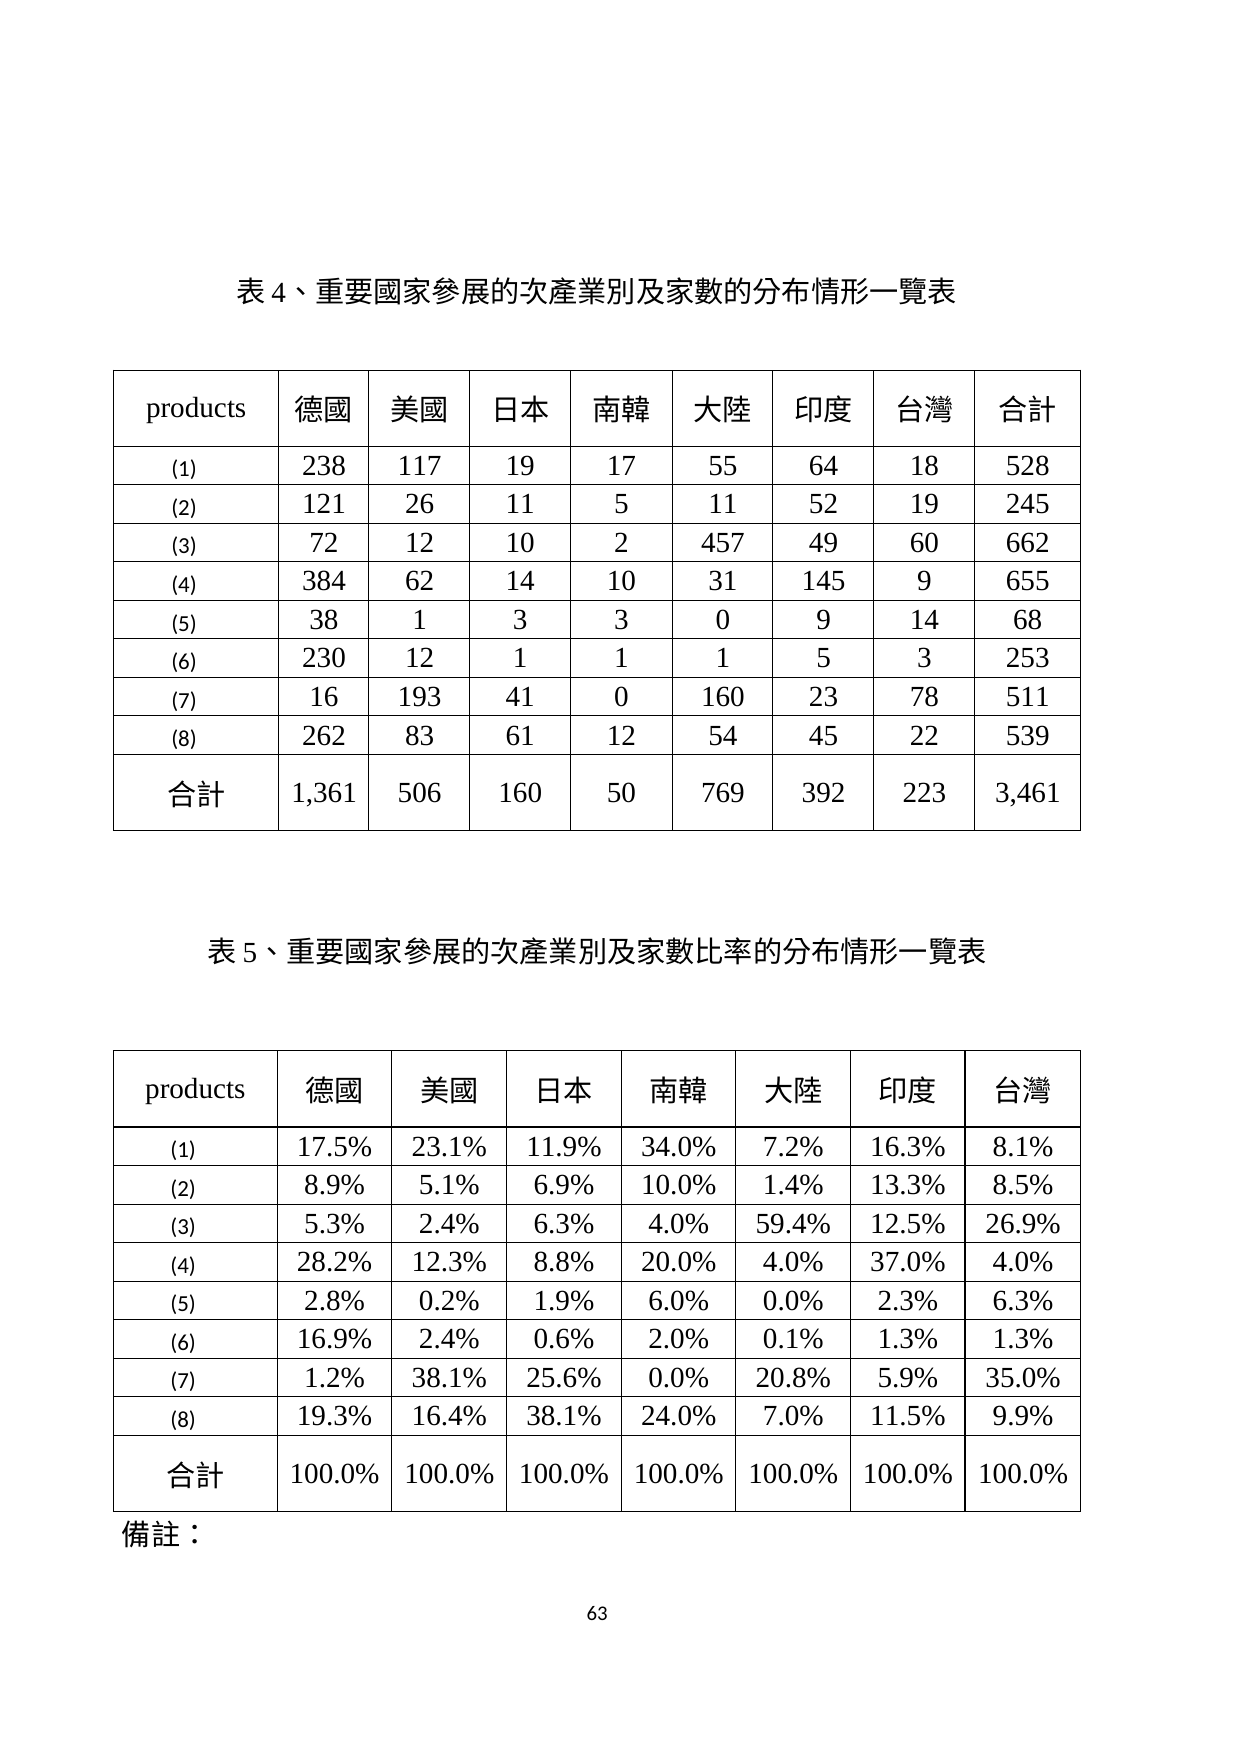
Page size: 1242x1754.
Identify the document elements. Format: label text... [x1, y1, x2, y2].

table_cell 528 [975, 447, 1080, 484]
table_cell 24.0% [622, 1397, 735, 1435]
table_cell 1 [571, 639, 672, 677]
table_cell 22 [874, 716, 974, 754]
table_cell 1.2% [278, 1359, 391, 1396]
table_cell 17.5% [278, 1128, 391, 1165]
table_cell 18 [874, 447, 974, 484]
table_cell 17 [571, 447, 672, 484]
table_header 南韓 [571, 371, 672, 446]
table_cell 52 [773, 485, 873, 523]
table_cell 38 [279, 601, 368, 638]
table_cell 10 [470, 524, 570, 561]
table_cell 12 [369, 524, 469, 561]
table_cell 8.9% [278, 1166, 391, 1203]
table_cell 68 [975, 601, 1080, 638]
table_cell 253 [975, 639, 1080, 677]
table_cell 1 [369, 601, 469, 638]
table_cell 12.5% [851, 1205, 964, 1242]
table_cell 26.9% [966, 1205, 1080, 1242]
table_cell 2.8% [278, 1282, 391, 1319]
table_cell [114, 639, 278, 677]
table_cell 3 [874, 639, 974, 677]
table_cell 16.3% [851, 1128, 964, 1165]
table_cell 54 [673, 716, 772, 754]
table_cell 20.0% [622, 1243, 735, 1281]
table_cell 0 [673, 601, 772, 638]
table_cell 100.0% [966, 1436, 1080, 1511]
table_cell 4.0% [736, 1243, 850, 1281]
table_cell 16.4% [392, 1397, 506, 1435]
table_cell 合計 [114, 1436, 277, 1511]
table_header products [114, 1051, 277, 1126]
table_cell 3,461 [975, 755, 1080, 830]
table_cell 160 [673, 678, 772, 715]
table_cell [114, 524, 278, 561]
table_cell 245 [975, 485, 1080, 523]
table_cell 223 [874, 755, 974, 830]
table_cell 0.0% [622, 1359, 735, 1396]
table_cell 34.0% [622, 1128, 735, 1165]
table_cell 1 [470, 639, 570, 677]
table_cell 38.1% [392, 1359, 506, 1396]
table_cell 13.3% [851, 1166, 964, 1203]
table_header 德國 [279, 371, 368, 446]
text 表5、重要國家參展的次產業別及家數比率的分布情形一覽表 [117, 912, 1077, 987]
table_cell 0.1% [736, 1320, 850, 1358]
table_cell 19 [874, 485, 974, 523]
table_cell 11 [673, 485, 772, 523]
table_cell 35.0% [966, 1359, 1080, 1396]
table_header 美國 [369, 371, 469, 446]
table_cell 19 [470, 447, 570, 484]
table_cell 6.3% [507, 1205, 621, 1242]
table_cell 11.9% [507, 1128, 621, 1165]
table_cell [114, 485, 278, 523]
table_cell 1,361 [279, 755, 368, 830]
table_cell 539 [975, 716, 1080, 754]
table_cell 25.6% [507, 1359, 621, 1396]
table_cell 5.1% [392, 1166, 506, 1203]
table_header 大陸 [736, 1051, 850, 1126]
table_cell 78 [874, 678, 974, 715]
table_cell 26 [369, 485, 469, 523]
table_cell 61 [470, 716, 570, 754]
table_header 大陸 [673, 371, 772, 446]
table_cell [114, 1359, 277, 1396]
table_cell 64 [773, 447, 873, 484]
table_cell 6.3% [966, 1282, 1080, 1319]
table_cell 12 [369, 639, 469, 677]
table_cell 392 [773, 755, 873, 830]
table_cell [114, 678, 278, 715]
table_cell 655 [975, 562, 1080, 600]
table_cell 2.0% [622, 1320, 735, 1358]
table_cell 384 [279, 562, 368, 600]
table_cell 60 [874, 524, 974, 561]
table_cell [114, 1128, 277, 1165]
table_cell 12.3% [392, 1243, 506, 1281]
table_cell 230 [279, 639, 368, 677]
table_cell 160 [470, 755, 570, 830]
table_cell 38.1% [507, 1397, 621, 1435]
table_cell 8.8% [507, 1243, 621, 1281]
table_cell 0.0% [736, 1282, 850, 1319]
table_cell 10 [571, 562, 672, 600]
table_cell 14 [874, 601, 974, 638]
table_cell 5 [571, 485, 672, 523]
table_cell 7.2% [736, 1128, 850, 1165]
table_cell 11 [470, 485, 570, 523]
text 備註： [122, 1512, 1079, 1554]
table_cell 7.0% [736, 1397, 850, 1435]
table_cell 457 [673, 524, 772, 561]
table_cell 2 [571, 524, 672, 561]
table_cell 16.9% [278, 1320, 391, 1358]
table_cell 23 [773, 678, 873, 715]
table_cell 100.0% [392, 1436, 506, 1511]
table_cell 45 [773, 716, 873, 754]
table_cell 2.3% [851, 1282, 964, 1319]
table_header 美國 [392, 1051, 506, 1126]
table_cell [114, 1320, 277, 1358]
table_cell 6.9% [507, 1166, 621, 1203]
table_cell 20.8% [736, 1359, 850, 1396]
table_cell 19.3% [278, 1397, 391, 1435]
table_cell 83 [369, 716, 469, 754]
table_cell [114, 562, 278, 600]
table_header 南韓 [622, 1051, 735, 1126]
table_cell 14 [470, 562, 570, 600]
table_header 台灣 [966, 1051, 1080, 1126]
table_cell 3 [571, 601, 672, 638]
table_header 合計 [975, 371, 1080, 446]
table_cell 2.4% [392, 1205, 506, 1242]
table_cell 55 [673, 447, 772, 484]
table_cell 16 [279, 678, 368, 715]
table_cell 145 [773, 562, 873, 600]
table_cell [114, 1282, 277, 1319]
table_cell 511 [975, 678, 1080, 715]
table_header 台灣 [874, 371, 974, 446]
table_cell 0.6% [507, 1320, 621, 1358]
table_cell 9 [773, 601, 873, 638]
table_cell 9.9% [966, 1397, 1080, 1435]
table_cell 1.3% [851, 1320, 964, 1358]
table_cell 100.0% [622, 1436, 735, 1511]
table_cell 59.4% [736, 1205, 850, 1242]
table_cell 50 [571, 755, 672, 830]
text 表4、重要國家參展的次產業別及家數的分布情形一覽表 [236, 252, 1079, 327]
table_cell 5 [773, 639, 873, 677]
table_cell 28.2% [278, 1243, 391, 1281]
table_cell [114, 601, 278, 638]
table_cell 100.0% [736, 1436, 850, 1511]
table_cell 0.2% [392, 1282, 506, 1319]
table_cell 262 [279, 716, 368, 754]
table_cell 121 [279, 485, 368, 523]
table_cell 769 [673, 755, 772, 830]
table_cell 31 [673, 562, 772, 600]
table_cell 193 [369, 678, 469, 715]
table_cell 72 [279, 524, 368, 561]
table_header 日本 [507, 1051, 621, 1126]
table_cell [114, 1397, 277, 1435]
table_cell 6.0% [622, 1282, 735, 1319]
table_cell 117 [369, 447, 469, 484]
table_cell 11.5% [851, 1397, 964, 1435]
table_cell 100.0% [507, 1436, 621, 1511]
table_cell 100.0% [851, 1436, 964, 1511]
table_cell [114, 716, 278, 754]
table_cell 1.3% [966, 1320, 1080, 1358]
table_cell 62 [369, 562, 469, 600]
table_header products [114, 371, 278, 446]
table_header 印度 [773, 371, 873, 446]
table_cell 5.3% [278, 1205, 391, 1242]
table_cell 8.1% [966, 1128, 1080, 1165]
table_cell 1.9% [507, 1282, 621, 1319]
table_cell [114, 1243, 277, 1281]
table_header 日本 [470, 371, 570, 446]
table_cell 0 [571, 678, 672, 715]
table_cell 41 [470, 678, 570, 715]
table_cell 12 [571, 716, 672, 754]
table_cell 49 [773, 524, 873, 561]
table_cell 23.1% [392, 1128, 506, 1165]
table_cell [114, 1205, 277, 1242]
table_cell 10.0% [622, 1166, 735, 1203]
table_cell 1.4% [736, 1166, 850, 1203]
table_header 印度 [851, 1051, 964, 1126]
table_cell 662 [975, 524, 1080, 561]
table_cell 9 [874, 562, 974, 600]
table_cell 37.0% [851, 1243, 964, 1281]
table_cell 合計 [114, 755, 278, 830]
table_cell 4.0% [966, 1243, 1080, 1281]
table_cell [114, 447, 278, 484]
table_cell 8.5% [966, 1166, 1080, 1203]
table_cell 4.0% [622, 1205, 735, 1242]
table_cell 506 [369, 755, 469, 830]
table_cell 2.4% [392, 1320, 506, 1358]
table_cell 1 [673, 639, 772, 677]
table_cell 5.9% [851, 1359, 964, 1396]
table_header 德國 [278, 1051, 391, 1126]
table_cell [114, 1166, 277, 1203]
table_cell 100.0% [278, 1436, 391, 1511]
table_cell 238 [279, 447, 368, 484]
table_cell 3 [470, 601, 570, 638]
